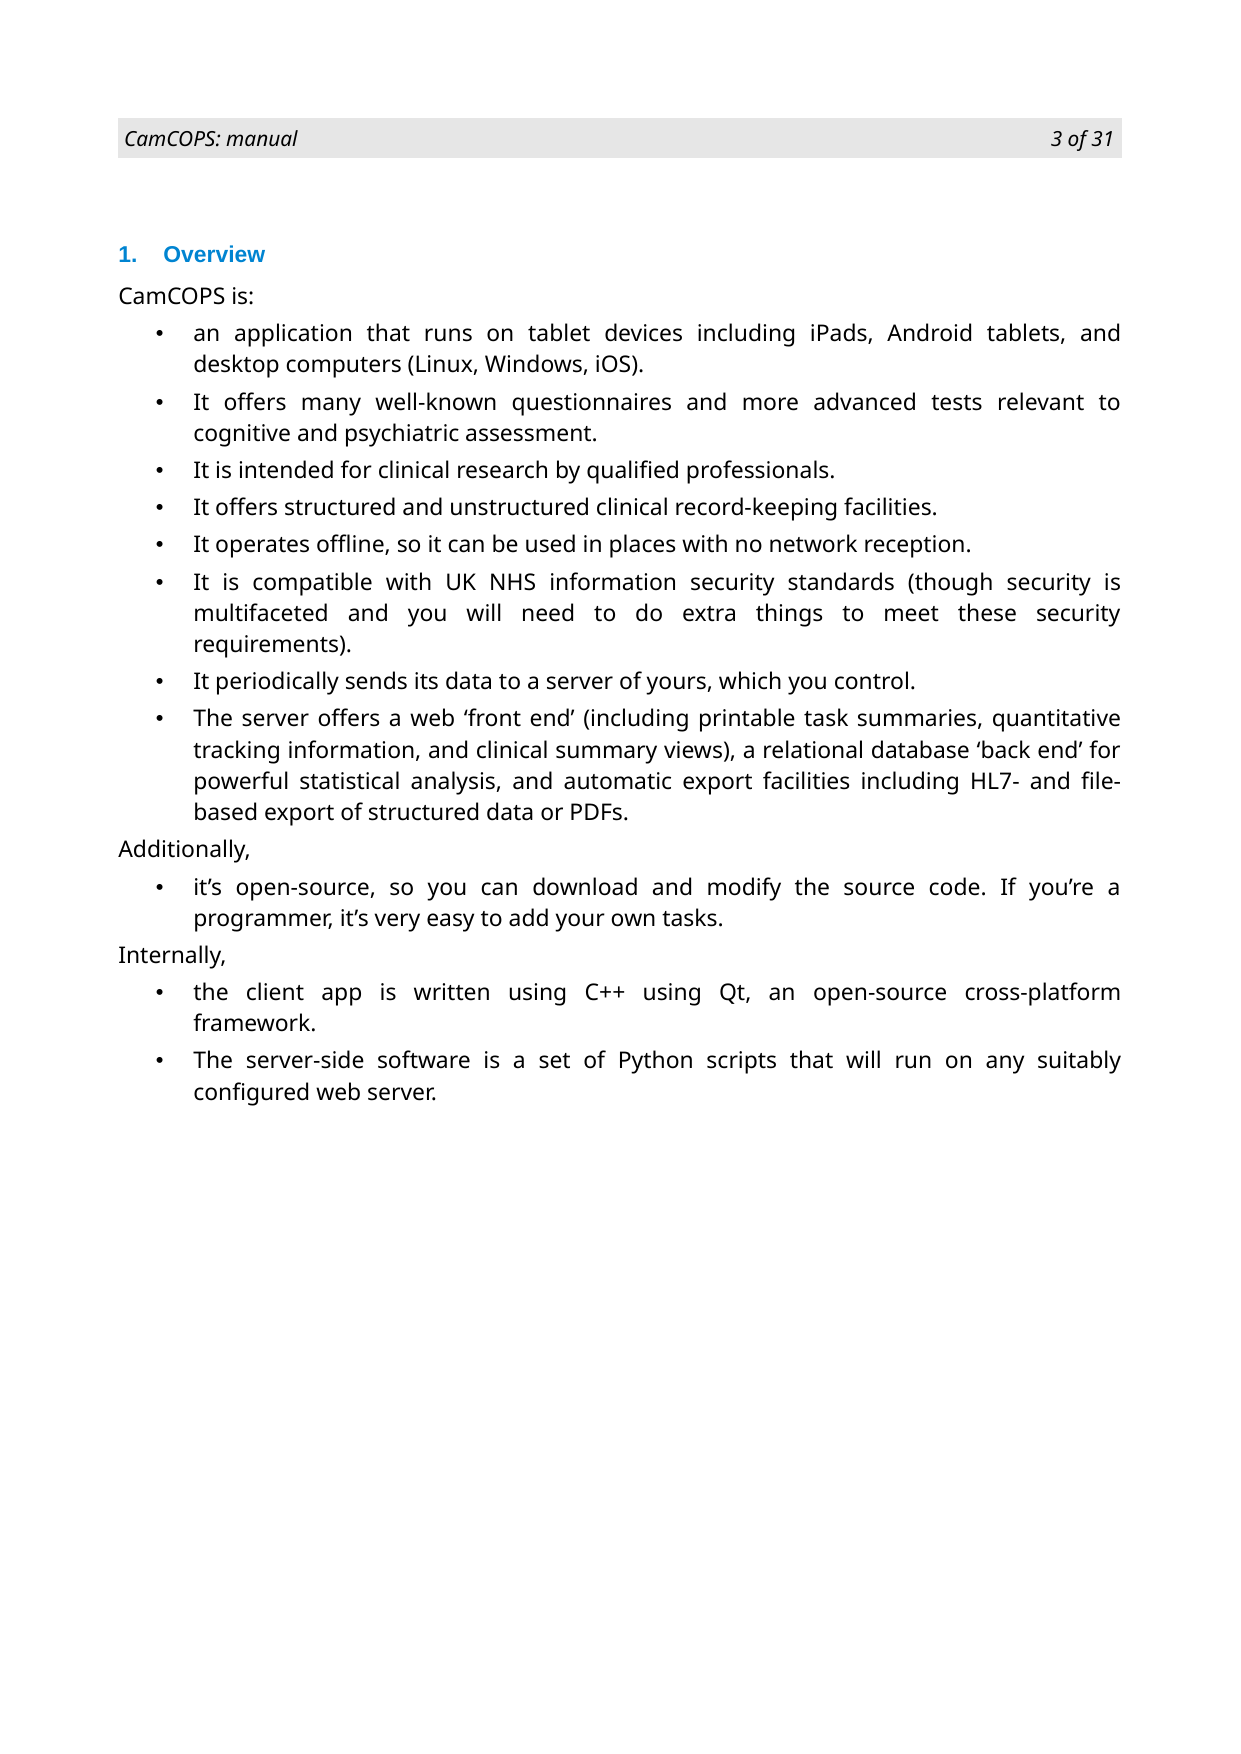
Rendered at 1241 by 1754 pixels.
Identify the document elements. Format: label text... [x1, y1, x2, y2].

list the client app is written using C++ using Qt, an open-source cross-platform framework. [156, 976, 1122, 1038]
list It is compatible with UK NHS information security standards (though security is multifaceted and you will need to do extra things to meet these security requirements). [156, 565, 1122, 659]
list It periodically sends its data to a server of yours, which you control. [156, 665, 1122, 696]
list The server offers a web ‘front end’ (including printable task summaries, quantitative tracking information, and clinical summary views), a relational database ‘back end’ for powerful statistical analysis, and automatic export facilities including HL7- and file-based export of structured data or PDFs. [156, 702, 1122, 827]
list it’s open-source, so you can download and modify the source code. If you’re a programmer, it’s very easy to add your own tasks. [156, 870, 1122, 933]
list an application that runs on tablet devices including iPads, Android tablets, and desktop computers (Linux, Windows, iOS). [156, 317, 1122, 379]
text CamCOPS is: [118, 280, 1122, 311]
list It offers many well-known questionnaires and more advanced tests relevant to cognitive and psychiatric assessment. [156, 385, 1122, 448]
text Additionally, [118, 833, 1122, 864]
list It offers structured and unstructured clinical record-keeping facilities. [156, 491, 1122, 522]
text Internally, [118, 939, 1122, 970]
subtitle Overview [118, 241, 1122, 267]
list It is intended for clinical research by qualified professionals. [156, 454, 1122, 485]
list It operates offline, so it can be used in places with no network reception. [156, 528, 1122, 559]
list The server-side software is a set of Python scripts that will run on any suitably configured web server. [156, 1044, 1122, 1107]
